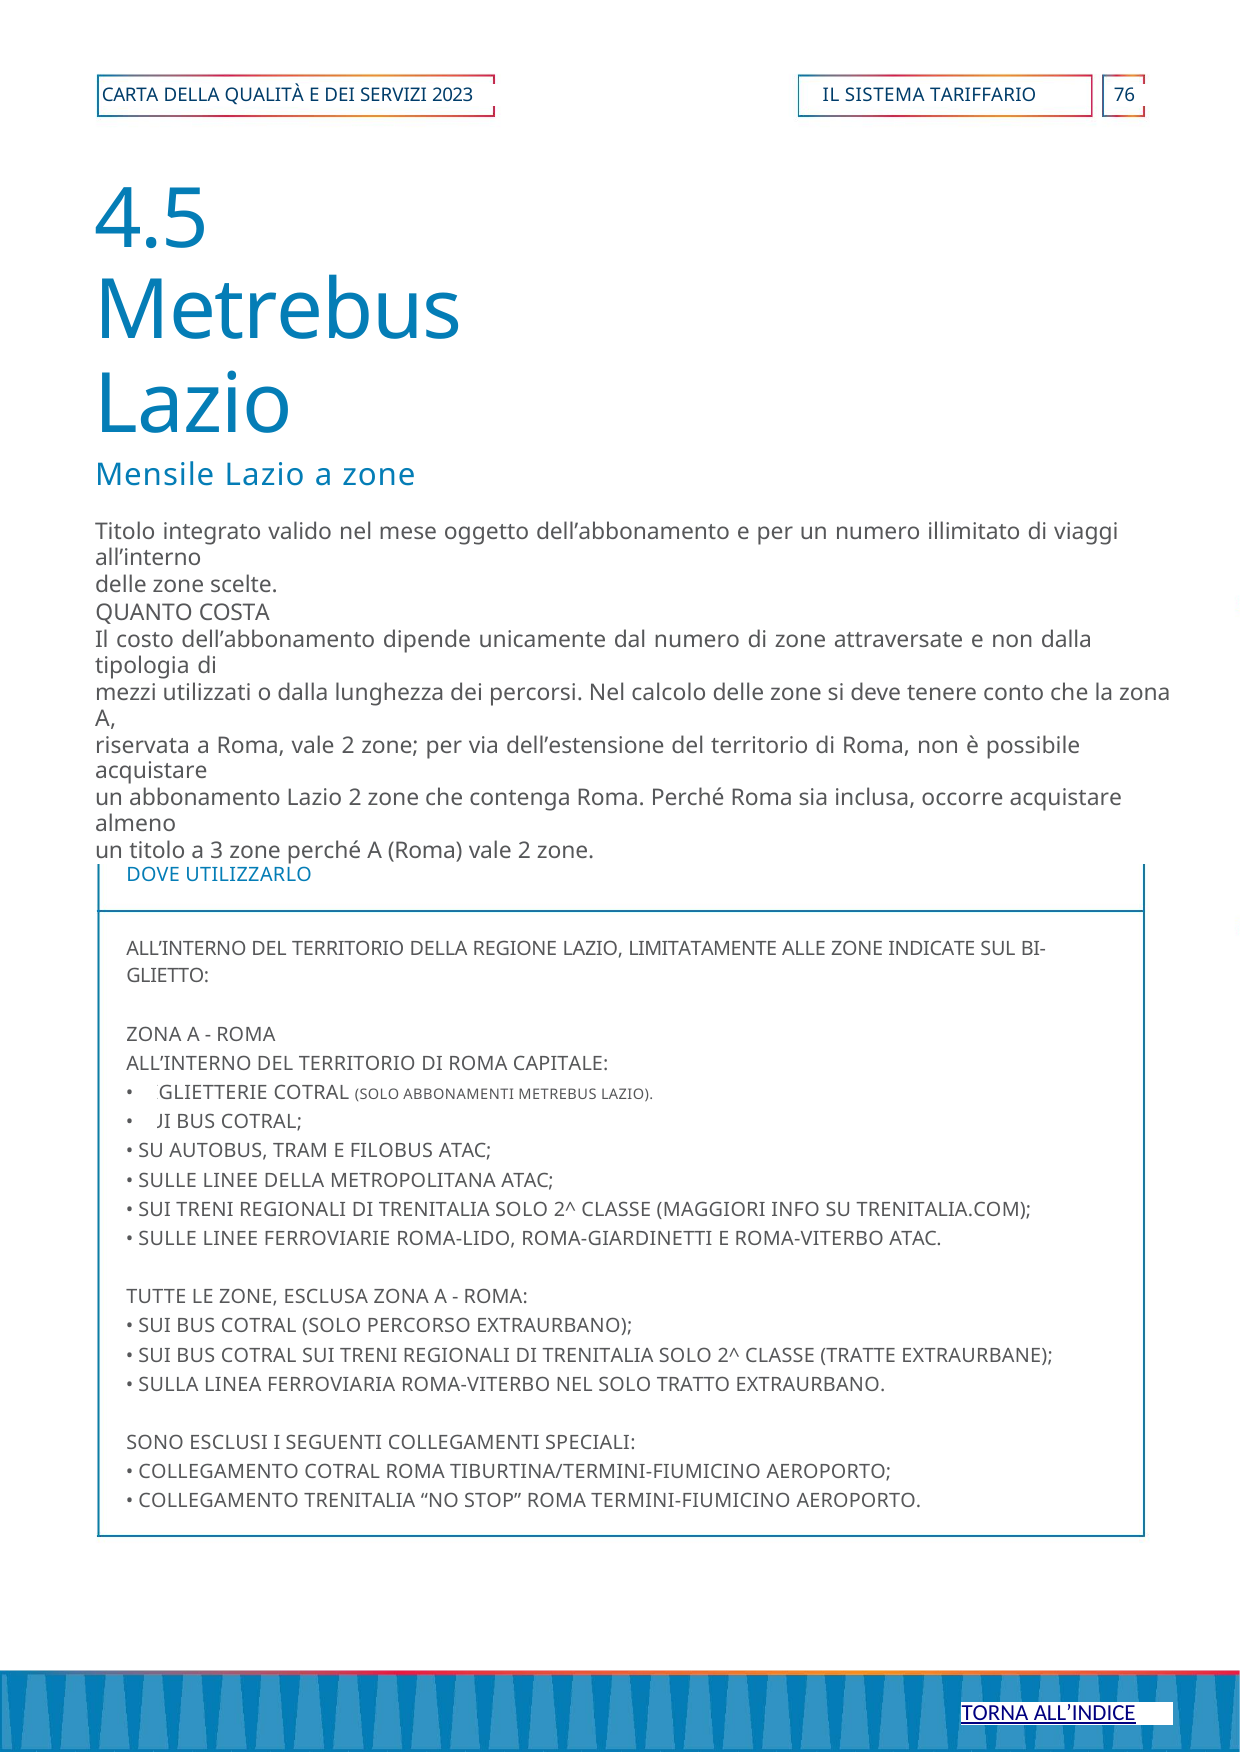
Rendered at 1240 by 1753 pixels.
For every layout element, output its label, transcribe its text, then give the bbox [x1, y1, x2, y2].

text DOVE UTILIZZARLO [126, 865, 347, 886]
text • [126, 1199, 138, 1221]
text 76 [1113, 84, 1159, 106]
text ALL’INTERNO DEL TERRITORIO DI ROMA CAPITALE: [126, 1053, 656, 1075]
text SUI BUS COTRAL SUI TRENI REGIONALI DI TRENITALIA SOLO 2^ CLASSE (TRATTE EXTRAURBANE); [138, 1345, 1132, 1366]
text SUI TRENI REGIONALI DI TRENITALIA SOLO 2^ CLASSE (MAGGIORI INFO SU TRENITALIA.COM); [138, 1199, 1089, 1221]
text TORNA ALL’INDICE [961, 1702, 1173, 1725]
text • [126, 1082, 157, 1104]
text Titolo integrato valido nel mese oggetto dell’abbonamento e per un numero illimitato di viaggi all’interno [95, 519, 1171, 570]
text SUI BUS COTRAL; [157, 1112, 703, 1133]
text GLIETTO: [126, 965, 1122, 986]
text SONO ESCLUSI I SEGUENTI COLLEGAMENTI SPECIALI: [126, 1432, 699, 1454]
text QUANTO COSTA [95, 600, 304, 626]
text • [126, 1170, 138, 1191]
text ZONA A - ROMA [126, 1024, 304, 1046]
text Il costo dell’abbonamento dipende unicamente dal numero di zone attraversate e non dalla tipologia di [95, 627, 1171, 678]
text SU AUTOBUS, TRAM E FILOBUS ATAC; [138, 1141, 533, 1162]
text IL SISTEMA TARIFFARIO [822, 84, 1071, 106]
text • [126, 1462, 138, 1483]
text Metrebus Lazio [94, 264, 678, 451]
text delle zone scelte. [95, 572, 1171, 597]
text COLLEGAMENTO COTRAL ROMA TIBURTINA/TERMINI-FIUMICINO AEROPORTO; [138, 1462, 967, 1483]
text • [126, 1141, 138, 1162]
text Mensile Lazio a zone [95, 457, 447, 492]
text • [126, 1374, 138, 1396]
text • [126, 1112, 157, 1133]
text • [126, 1491, 138, 1512]
text 4.5 Abbonamenti [94, 173, 736, 359]
text ALL’INTERNO DEL TERRITORIO DELLA REGIONE LAZIO, LIMITATAMENTE ALLE ZONE INDICATE SUL BI- [126, 938, 1122, 959]
text • [126, 1345, 138, 1366]
text un titolo a 3 zone perché A (Roma) vale 2 zone. [95, 838, 1171, 864]
text SULLE LINEE DELLA METROPOLITANA ATAC; [138, 1170, 599, 1191]
text BIGLIETTERIE COTRAL (SOLO ABBONAMENTI METREBUS LAZIO). [157, 1082, 703, 1104]
text mezzi utilizzati o dalla lunghezza dei percorsi. Nel calcolo delle zone si deve tenere conto che la zona A, [95, 680, 1171, 731]
text • [126, 1316, 138, 1337]
text SULLA LINEA FERROVIARIA ROMA-VITERBO NEL SOLO TRATTO EXTRAURBANO. [138, 1374, 1132, 1396]
text CARTA DELLA QUALITÀ E DEI SERVIZI 2023 [102, 84, 512, 106]
text COLLEGAMENTO TRENITALIA “NO STOP” ROMA TERMINI-FIUMICINO AEROPORTO. [138, 1491, 967, 1512]
text riservata a Roma, vale 2 zone; per via dell’estensione del territorio di Roma, non è possibile acquistare [95, 733, 1171, 784]
text SULLE LINEE FERROVIARIE ROMA-LIDO, ROMA-GIARDINETTI E ROMA-VITERBO ATAC. [138, 1228, 1089, 1250]
text TUTTE LE ZONE, ESCLUSA ZONA A - ROMA: [126, 1287, 582, 1308]
text SUI BUS COTRAL (SOLO PERCORSO EXTRAURBANO); [138, 1316, 692, 1337]
text • [126, 1228, 138, 1250]
text un abbonamento Lazio 2 zone che contenga Roma. Perché Roma sia inclusa, occorre acquistare almeno [95, 785, 1171, 837]
